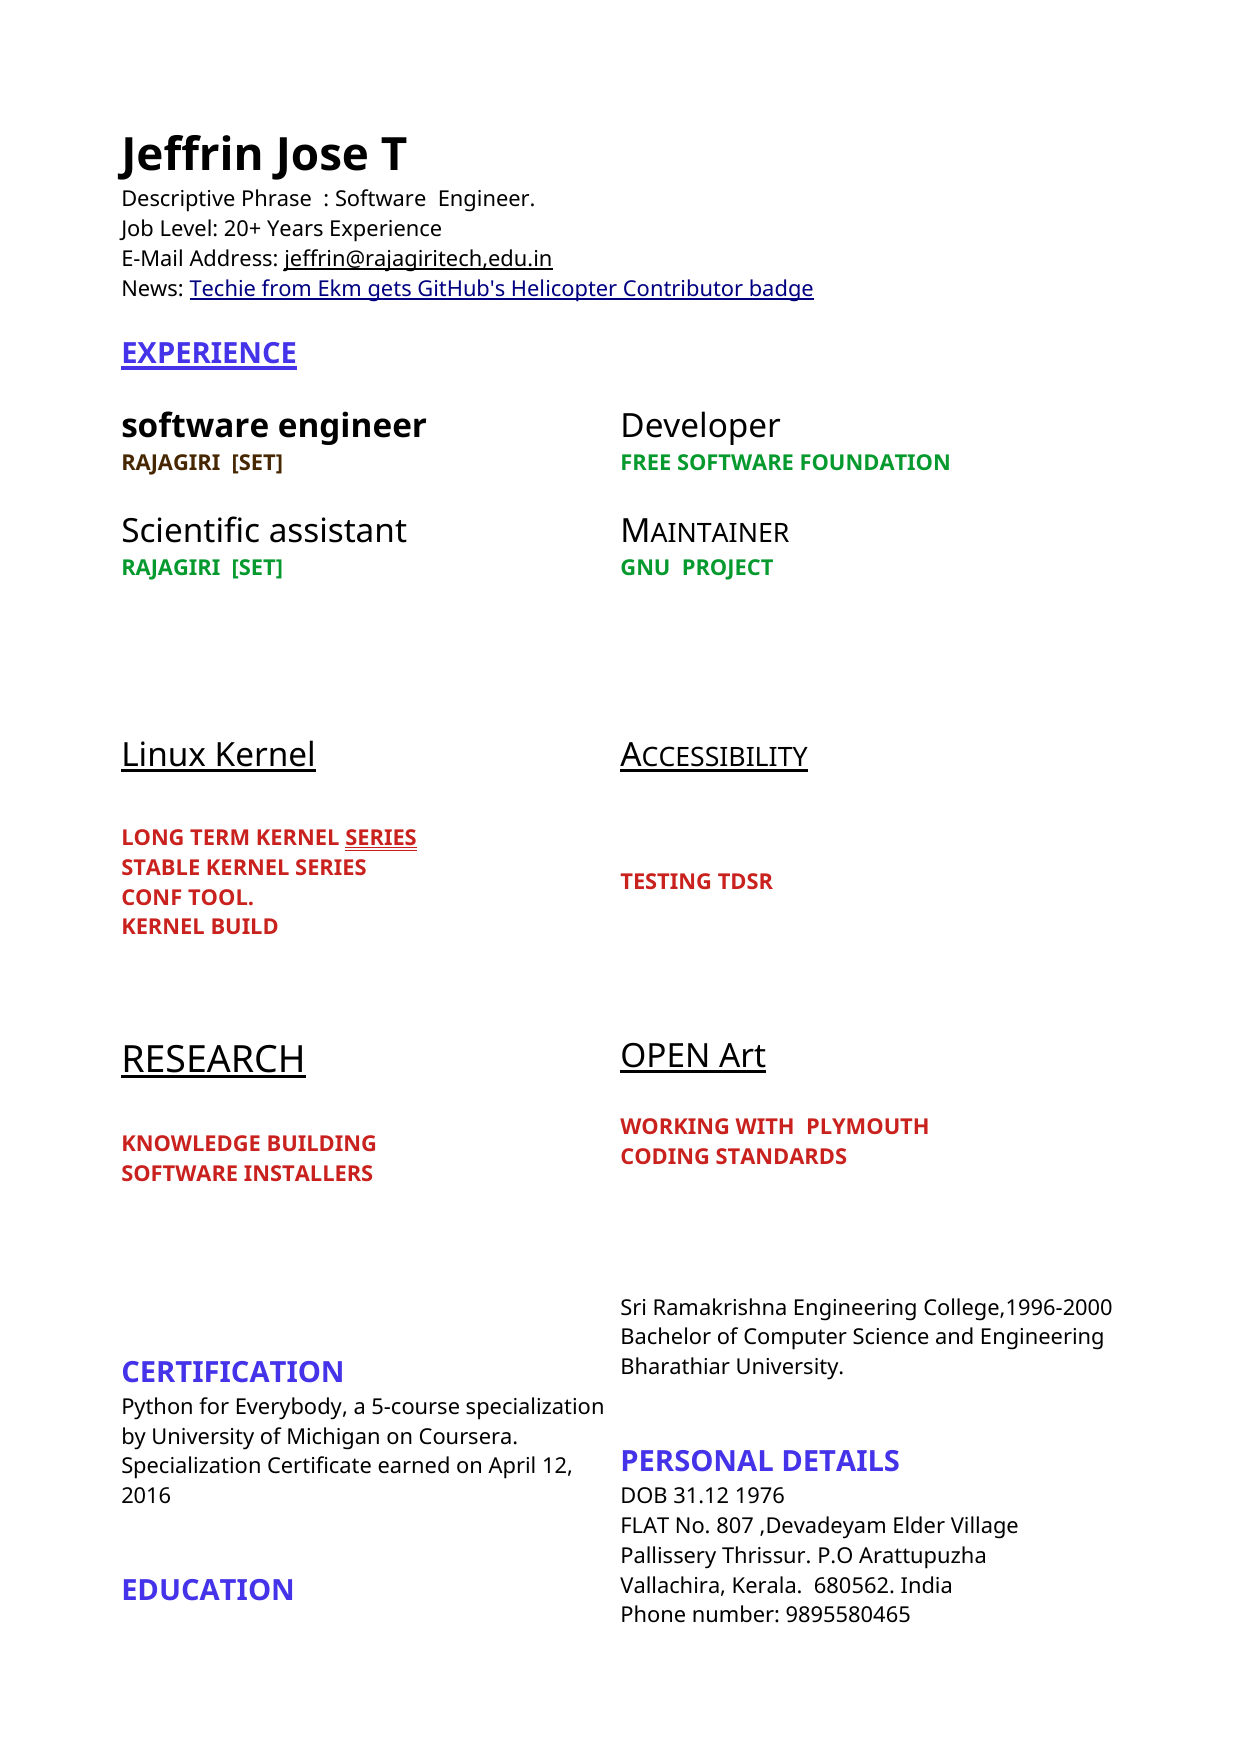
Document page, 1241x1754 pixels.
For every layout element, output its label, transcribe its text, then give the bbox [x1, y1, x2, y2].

text EDUCATION [121, 1569, 620, 1609]
text CERTIFICATION [121, 1351, 620, 1391]
text Pallissery Thrissur. P.O Arattupuzha [620, 1540, 1119, 1569]
text OPEN Art [620, 1032, 1119, 1077]
text Specialization Certificate earned on April 12, 2016 [121, 1450, 620, 1510]
text SOFTWARE INSTALLERS [121, 1158, 620, 1188]
text Phone number: ‪9895580465‬ [620, 1599, 1119, 1629]
text LONG TERM KERNEL SERIES [121, 822, 620, 852]
text Sri Ramakrishna Engineering College,1996-2000 [620, 1292, 1119, 1321]
text KERNEL BUILD [121, 911, 620, 941]
text CONF TOOL. [121, 881, 620, 911]
text GNU PROJECT [620, 552, 1119, 582]
text Bachelor of Computer Science and Engineering [620, 1321, 1119, 1351]
text TESTING TDSR [620, 866, 1119, 896]
text ­Descriptive Phrase : Software Engineer. [121, 183, 1119, 213]
text RAJAGIRI [SET] [121, 552, 620, 582]
text Linux Kernel [121, 731, 620, 776]
text DOB 31.12 1976 [620, 1480, 1119, 1510]
text Scientific assistant [121, 507, 620, 552]
text Python for Everybody, a 5-course specialization by University of Michigan on Coursera. [121, 1391, 620, 1450]
text News: Techie from Ekm gets GitHub's Helicopter Contributor badge [121, 273, 1119, 303]
text Jeffrin Jose T [121, 121, 1119, 183]
text STABLE KERNEL SERIES [121, 852, 620, 881]
text RESEARCH [121, 1032, 620, 1083]
text RAJAGIRI [SET] [121, 447, 620, 477]
text WORKING WITH PLYMOUTH [620, 1111, 1119, 1141]
text Developer [620, 402, 1119, 447]
text PERSONAL DETAILS [620, 1441, 1119, 1480]
text CODING STANDARDS [620, 1141, 1119, 1171]
text FLAT No. 807 ,Devadeyam Elder Village [620, 1510, 1119, 1540]
text Vallachira, Kerala. 680562. India [620, 1569, 1119, 1599]
text E-Mail Address: jeffrin@rajagiritech,edu.in [121, 243, 1119, 273]
text Bharathiar University. [620, 1351, 1119, 1381]
text Accessibility [620, 731, 1119, 776]
text Maintainer [620, 507, 1119, 552]
text software engineer [121, 402, 620, 447]
text KNOWLEDGE BUILDING [121, 1128, 620, 1158]
text Job Level: 20+ Years Experience [121, 213, 1119, 243]
text FREE SOFTWARE FOUNDATION [620, 447, 1119, 477]
text EXPERIENCE [121, 332, 1119, 372]
